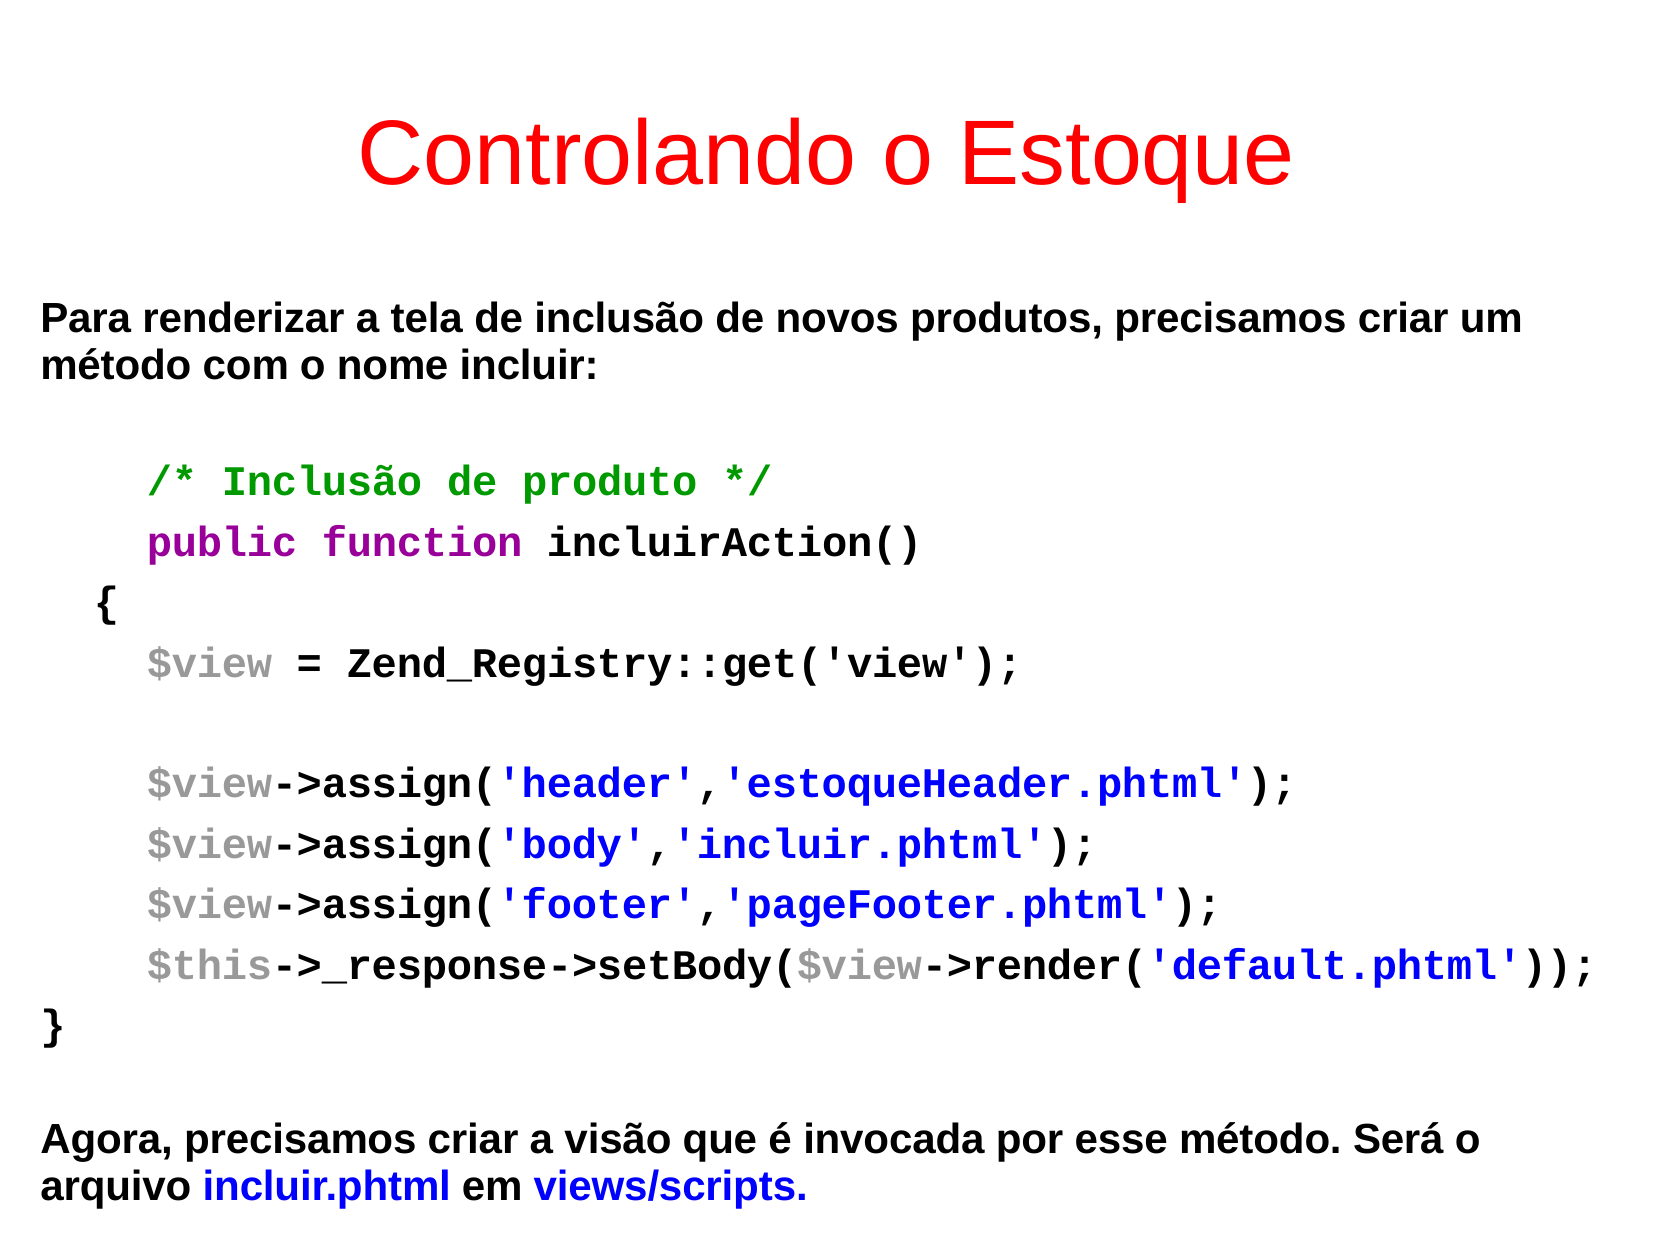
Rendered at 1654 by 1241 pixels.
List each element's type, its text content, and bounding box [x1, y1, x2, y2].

list Para renderizar a tela de inclusão de novos produtos, precisamos criar um método com o nome incluir: /* Inclusão de produto */ public function incluirAction() { $view = Zend_Registry::get('view'); $view->assign('header','estoqueHeader.phtml'); $view->assign('body','incluir.phtml'); $view->assign('footer','pageFooter.phtml'); $this->_response->setBody($view->render('default.phtml')); } Agora, precisamos criar a visão que é invocada por esse método. Será o arquivo incluir.phtml em views/scripts. [40, 295, 1636, 1229]
title Controlando o Estoque [82, 49, 1571, 257]
